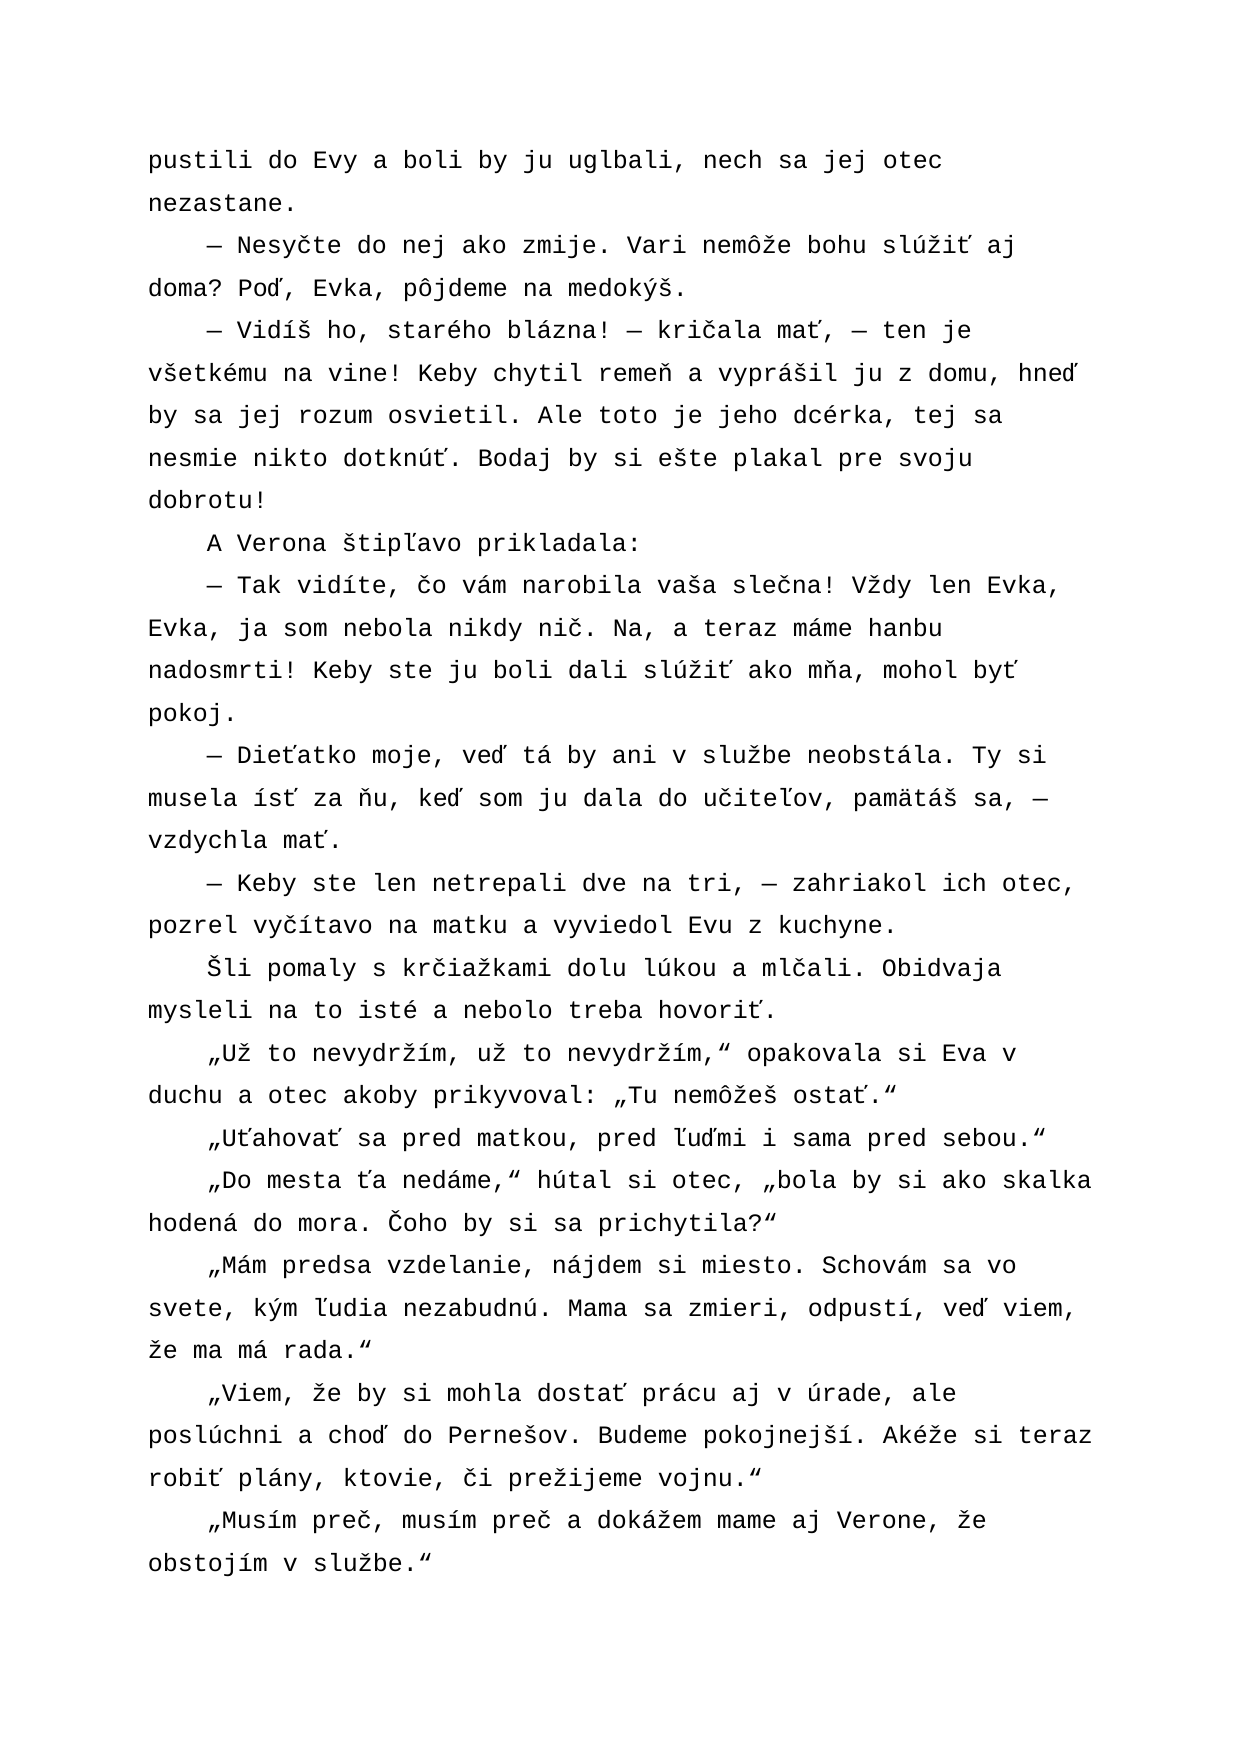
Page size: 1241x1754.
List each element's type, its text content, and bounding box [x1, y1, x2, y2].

text „Uťahovať sa pred matkou, pred ľuďmi i sama pred sebou.“ [148, 1125, 1093, 1153]
text „Už to nevydržím, už to nevydržím,“ opakovala si Eva v duchu a otec akoby prikyvoval: „Tu nemôžeš ostať.“ [148, 1040, 1093, 1111]
text — Tak vidíte, čo vám narobila vaša slečna! Vždy len Evka, Evka, ja som nebola nikdy nič. Na, a teraz máme hanbu nadosmrti! Keby ste ju boli dali slúžiť ako mňa, mohol byť pokoj. [148, 573, 1093, 728]
text „Do mesta ťa nedáme,“ hútal si otec, „bola by si ako skalka hodená do mora. Čoho by si sa prichytila?“ [148, 1168, 1093, 1238]
text „Mám predsa vzdelanie, nájdem si miesto. Schovám sa vo svete, kým ľudia nezabudnú. Mama sa zmieri, odpustí, veď viem, že ma má rada.“ [148, 1253, 1093, 1366]
text — Vidíš ho, starého blázna! — kričala mať, — ten je všetkému na vine! Keby chytil remeň a vyprášil ju z domu, hneď by sa jej rozum osvietil. Ale toto je jeho dcérka, tej sa nesmie nikto dotknúť. Bodaj by si ešte plakal pre svoju dobrotu! [148, 318, 1093, 516]
text „Viem, že by si mohla dostať prácu aj v úrade, ale poslúchni a choď do Pernešov. Budeme pokojnejší. Akéže si teraz robiť plány, ktovie, či prežijeme vojnu.“ [148, 1380, 1093, 1493]
text — Nesyčte do nej ako zmije. Vari nemôže bohu slúžiť aj doma? Poď, Evka, pôjdeme na medokýš. [148, 233, 1093, 303]
text Šli pomaly s krčiažkami dolu lúkou a mlčali. Obidvaja mysleli na to isté a nebolo treba hovoriť. [148, 955, 1093, 1026]
text „Musím preč, musím preč a dokážem mame aj Verone, že obstojím v službe.“ [148, 1508, 1093, 1578]
text pustili do Evy a boli by ju uglbali, nech sa jej otec nezastane. [148, 148, 1093, 218]
text A Verona štipľavo prikladala: [148, 530, 1093, 558]
text — Dieťatko moje, veď tá by ani v službe neobstála. Ty si musela ísť za ňu, keď som ju dala do učiteľov, pamätáš sa, — vzdychla mať. [148, 743, 1093, 856]
text — Keby ste len netrepali dve na tri, — zahriakol ich otec, pozrel vyčítavo na matku a vyviedol Evu z kuchyne. [148, 870, 1093, 941]
